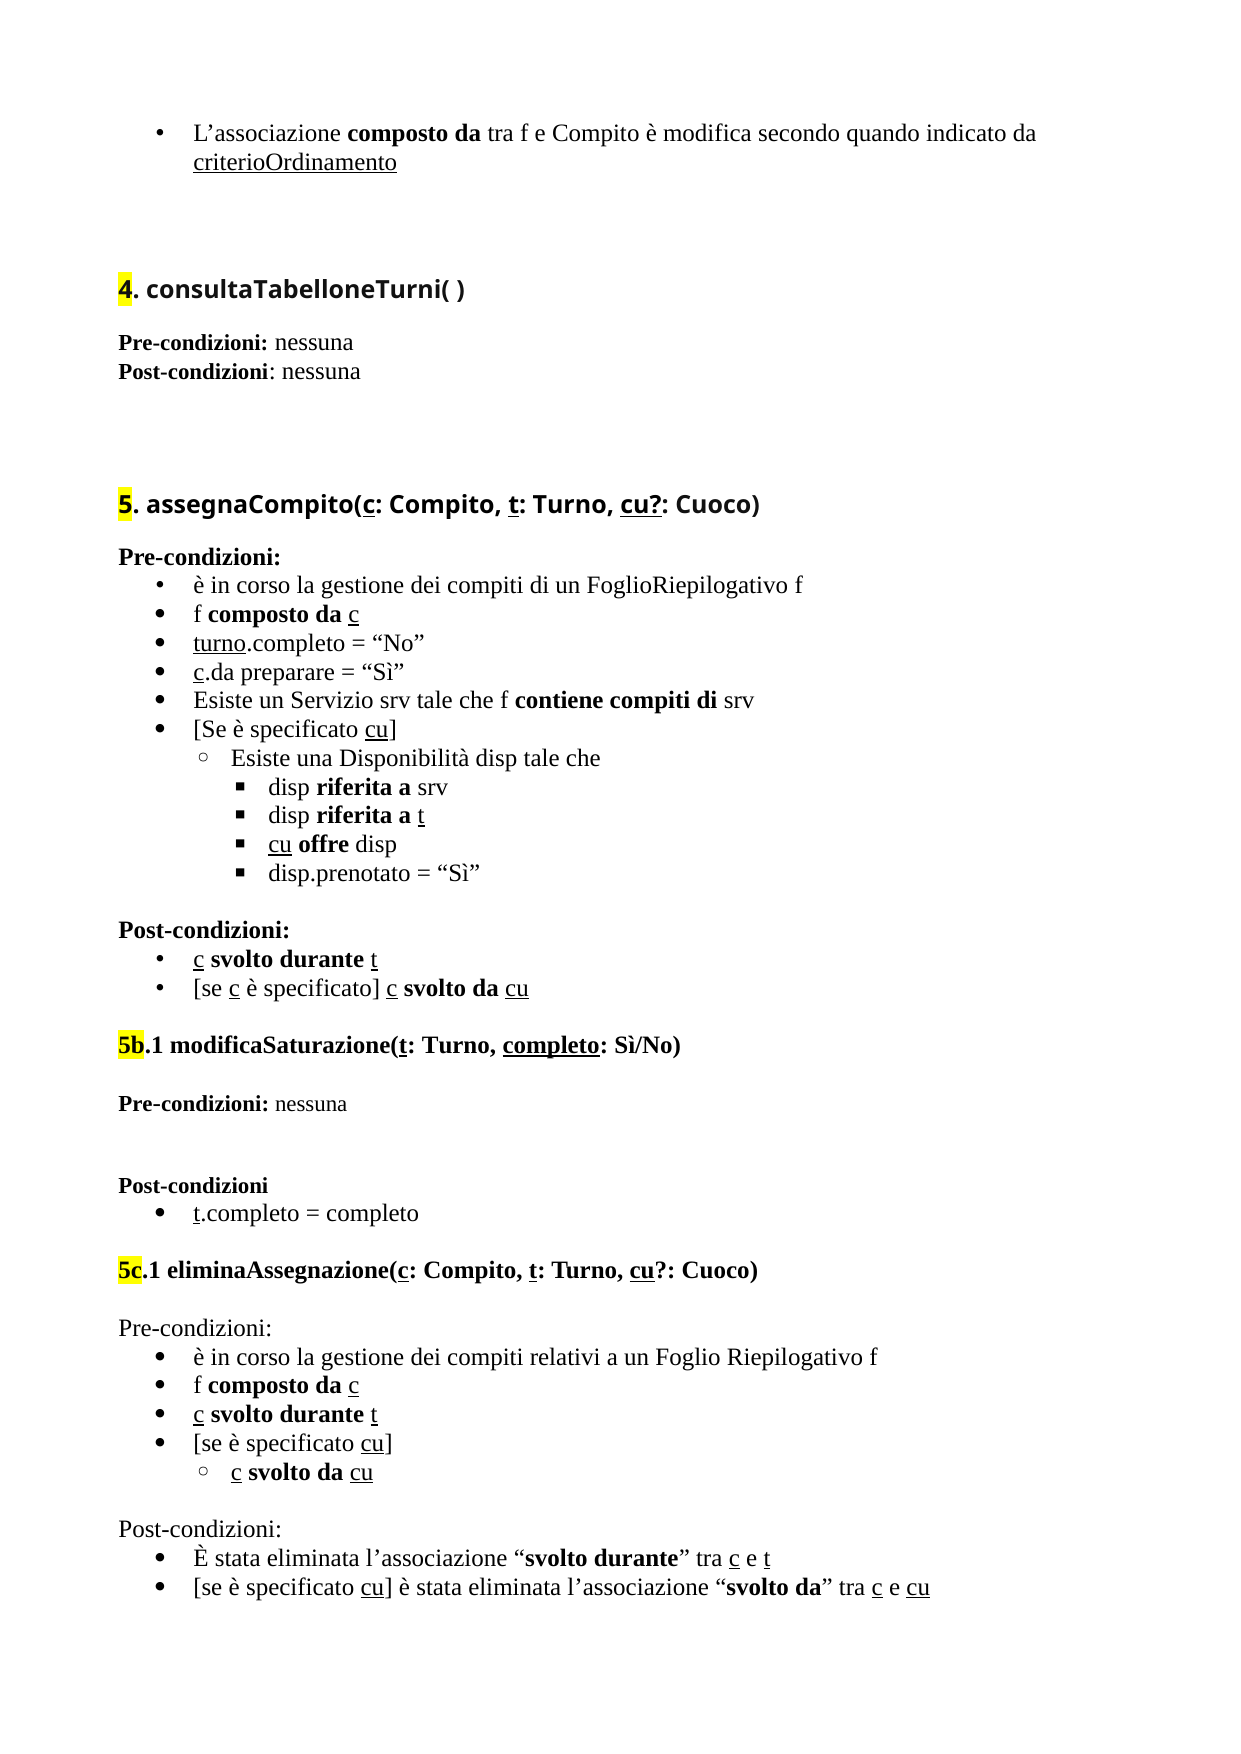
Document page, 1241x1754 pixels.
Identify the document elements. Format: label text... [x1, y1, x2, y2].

list è in corso la gestione dei compiti di un FoglioRiepilogativo f [156, 570, 1122, 599]
text 5b.1 modificaSaturazione(t: Turno, completo: Sì/No) [118, 1030, 1122, 1059]
subtitle 4. consultaTabelloneTurni( ) [118, 272, 1122, 306]
list f composto da c [156, 1371, 1122, 1399]
text Pre-condizioni: [118, 1313, 1122, 1342]
list t.completo = completo [156, 1198, 1122, 1227]
list disp.prenotato = “Sì” [231, 858, 1122, 887]
list disp riferita a t [231, 800, 1122, 829]
list [Se è specificato cu] [156, 714, 1122, 743]
text Pre-condizioni: nessuna [118, 327, 1122, 356]
list È stata eliminata l’associazione “svolto durante” tra c e t [156, 1543, 1122, 1572]
text Post-condizioni: [118, 1514, 1122, 1543]
list turno.completo = “No” [156, 628, 1122, 657]
list cu offre disp [231, 829, 1122, 858]
text Post-condizioni: [118, 915, 1122, 944]
list c svolto durante t [156, 944, 1122, 973]
list c svolto da cu [193, 1457, 1122, 1486]
list Esiste un Servizio srv tale che f contiene compiti di srv [156, 685, 1122, 714]
list Esiste una Disponibilità disp tale che [193, 743, 1122, 772]
list è in corso la gestione dei compiti relativi a un Foglio Riepilogativo f [156, 1342, 1122, 1371]
list disp riferita a srv [231, 772, 1122, 800]
text Pre-condizioni: nessuna [118, 1088, 1122, 1117]
list L’associazione composto da tra f e Compito è modifica secondo quando indicato da criterioOrdinamento [156, 118, 1122, 176]
list c svolto durante t [156, 1399, 1122, 1428]
list [se c è specificato] c svolto da cu [156, 973, 1122, 1002]
list f composto da c [156, 599, 1122, 628]
text Post-condizioni: nessuna [118, 356, 1122, 384]
list [se è specificato cu] [156, 1428, 1122, 1457]
text Post-condizioni [118, 1172, 1122, 1198]
text 5c.1 eliminaAssegnazione(c: Compito, t: Turno, cu?: Cuoco) [118, 1256, 1122, 1284]
subtitle 5. assegnaCompito(c: Compito, t: Turno, cu?: Cuoco) [118, 487, 1122, 521]
list c.da preparare = “Sì” [156, 657, 1122, 685]
text Pre-condizioni: [118, 542, 1122, 570]
list [se è specificato cu] è stata eliminata l’associazione “svolto da” tra c e cu [156, 1572, 1122, 1601]
